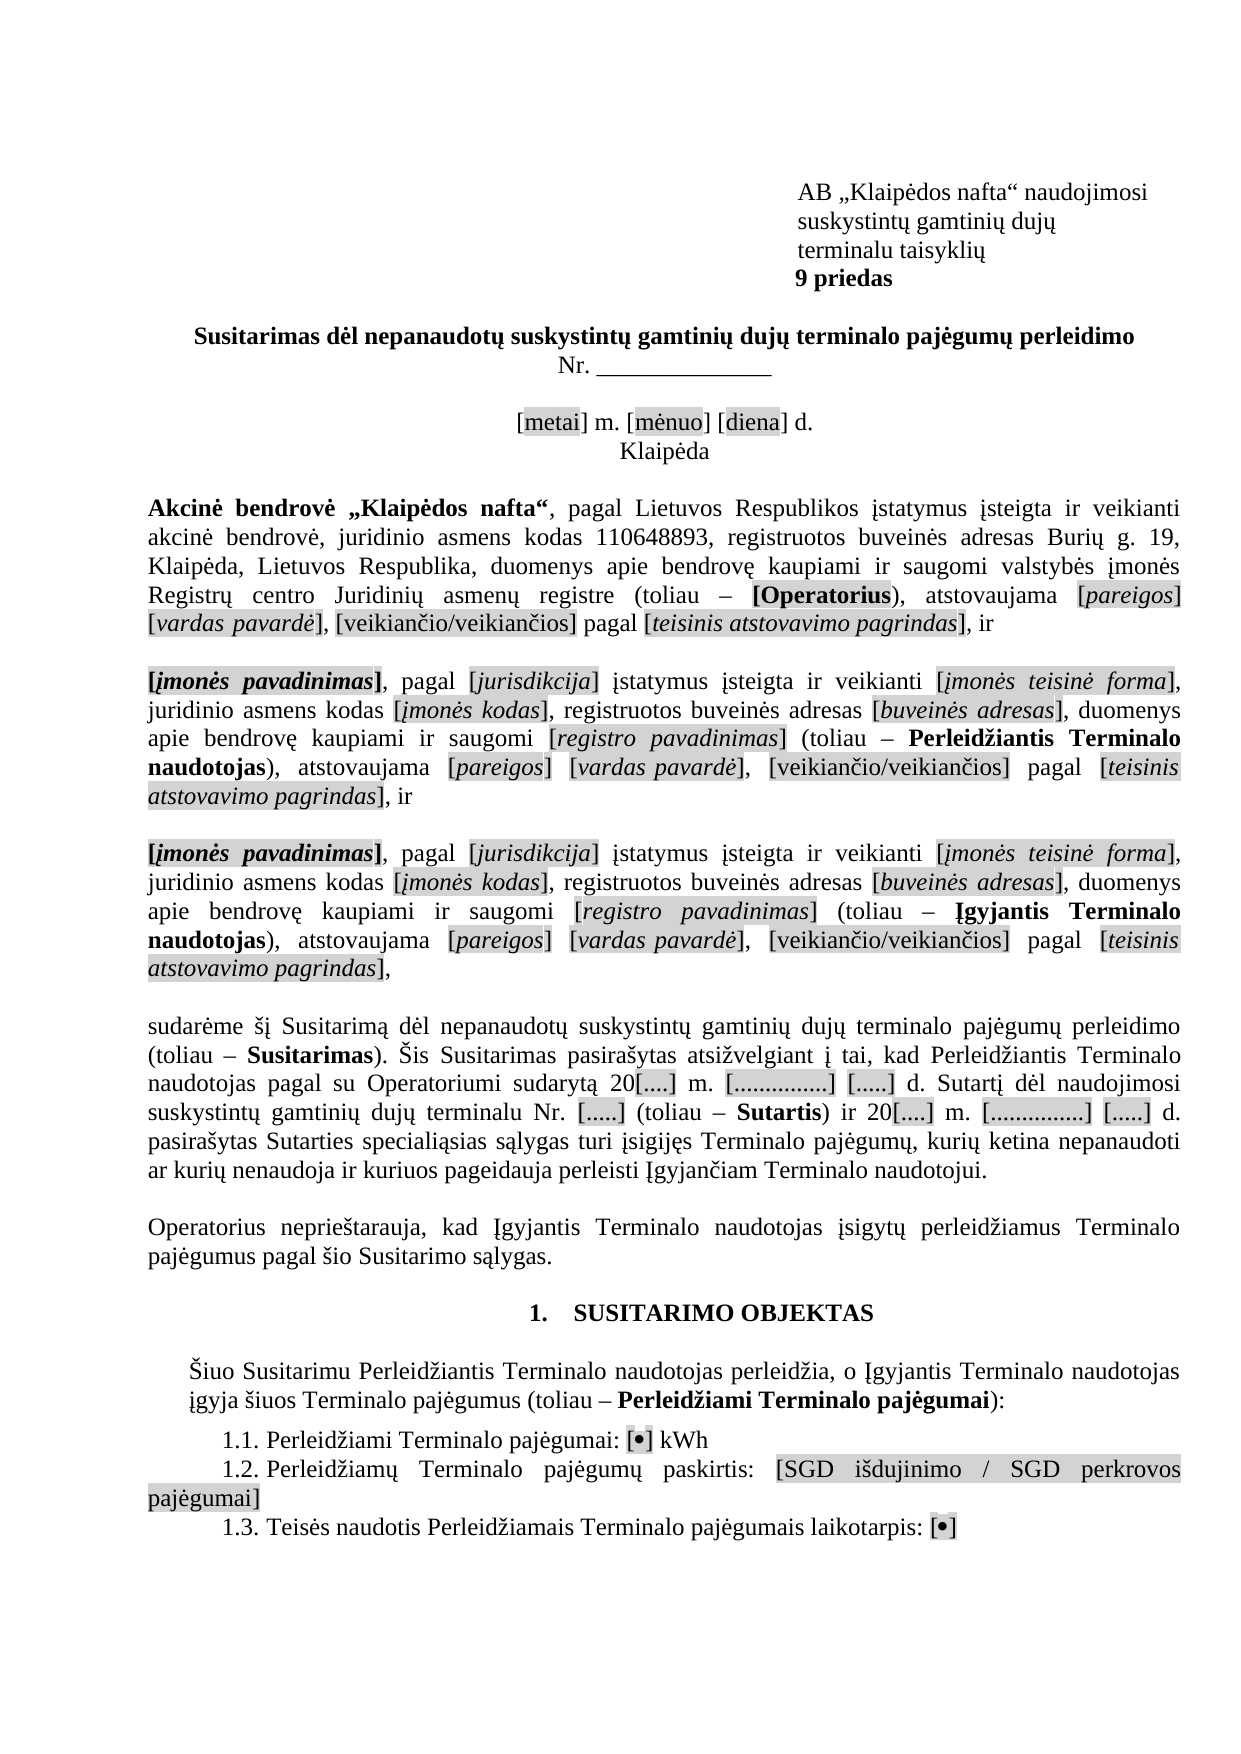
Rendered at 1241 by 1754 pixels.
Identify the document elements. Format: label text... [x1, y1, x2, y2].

text 9 priedas [739, 263, 1181, 292]
text Nr. ______________ [148, 350, 1181, 378]
text AB „Klaipėdos nafta“ naudojimosi suskystintų gamtinių dujų [797, 177, 1181, 235]
text 1.2. Perleidžiamų Terminalo pajėgumų paskirtis: [SGD išdujinimo / SGD perkrovos pajėgumai] [148, 1454, 1181, 1512]
text Klaipėda [148, 436, 1181, 465]
text [įmonės pavadinimas], pagal [jurisdikcija] įstatymus įsteigta ir veikianti [įmonės teisinė forma], juridinio asmens kodas [įmonės kodas], registruotos buveinės adresas [buveinės adresas], duomenys apie bendrovę kaupiami ir saugomi [registro pavadinimas] (toliau – Įgyjantis Terminalo naudotojas), atstovaujama [pareigos] [vardas pavardė], [veikiančio/veikiančios] pagal [teisinis atstovavimo pagrindas], [148, 838, 1181, 982]
text sudarėme šį Susitarimą dėl nepanaudotų suskystintų gamtinių dujų terminalo pajėgumų perleidimo (toliau – Susitarimas). Šis Susitarimas pasirašytas atsižvelgiant į tai, kad Perleidžiantis Terminalo naudotojas pagal su Operatoriumi sudarytą 20[....] m. [...............] [.....] d. Sutartį dėl naudojimosi suskystintų gamtinių dujų terminalu Nr. [.....] (toliau – Sutartis) ir 20[....] m. [...............] [.....] d. pasirašytas Sutarties specialiąsias sąlygas turi įsigijęs Terminalo pajėgumų, kurių ketina nepanaudoti ar kurių nenaudoja ir kuriuos pageidauja perleisti Įgyjančiam Terminalo naudotojui. [148, 1011, 1181, 1183]
text Operatorius neprieštarauja, kad Įgyjantis Terminalo naudotojas įsigytų perleidžiamus Terminalo pajėgumus pagal šio Susitarimo sąlygas. [148, 1212, 1181, 1270]
text 1. Susitarimo objektas [148, 1298, 1181, 1327]
text terminalu taisyklių [797, 235, 1181, 263]
text Susitarimas dėl nepanaudotų suskystintų gamtinių dujų terminalo pajėgumų perleidimo [148, 321, 1181, 350]
text 1.3. Teisės naudotis Perleidžiamais Terminalo pajėgumais laikotarpis: [] [148, 1512, 1181, 1540]
text [įmonės pavadinimas], pagal [jurisdikcija] įstatymus įsteigta ir veikianti [įmonės teisinė forma], juridinio asmens kodas [įmonės kodas], registruotos buveinės adresas [buveinės adresas], duomenys apie bendrovę kaupiami ir saugomi [registro pavadinimas] (toliau – Perleidžiantis Terminalo naudotojas), atstovaujama [pareigos] [vardas pavardė], [veikiančio/veikiančios] pagal [teisinis atstovavimo pagrindas], ir [148, 666, 1181, 810]
text Akcinė bendrovė „Klaipėdos nafta“, pagal Lietuvos Respublikos įstatymus įsteigta ir veikianti akcinė bendrovė, juridinio asmens kodas 110648893, registruotos buveinės adresas Burių g. 19, Klaipėda, Lietuvos Respublika, duomenys apie bendrovę kaupiami ir saugomi valstybės įmonės Registrų centro Juridinių asmenų registre (toliau – [Operatorius), atstovaujama [pareigos] [vardas pavardė], [veikiančio/veikiančios] pagal [teisinis atstovavimo pagrindas], ir [148, 493, 1181, 637]
text Šiuo Susitarimu Perleidžiantis Terminalo naudotojas perleidžia, o Įgyjantis Terminalo naudotojas įgyja šiuos Terminalo pajėgumus (toliau – Perleidžiami Terminalo pajėgumai): [188, 1356, 1181, 1413]
text 1.1. Perleidžiami Terminalo pajėgumai: [] kWh [148, 1425, 1181, 1454]
text [metai] m. [mėnuo] [diena] d. [148, 407, 1181, 436]
